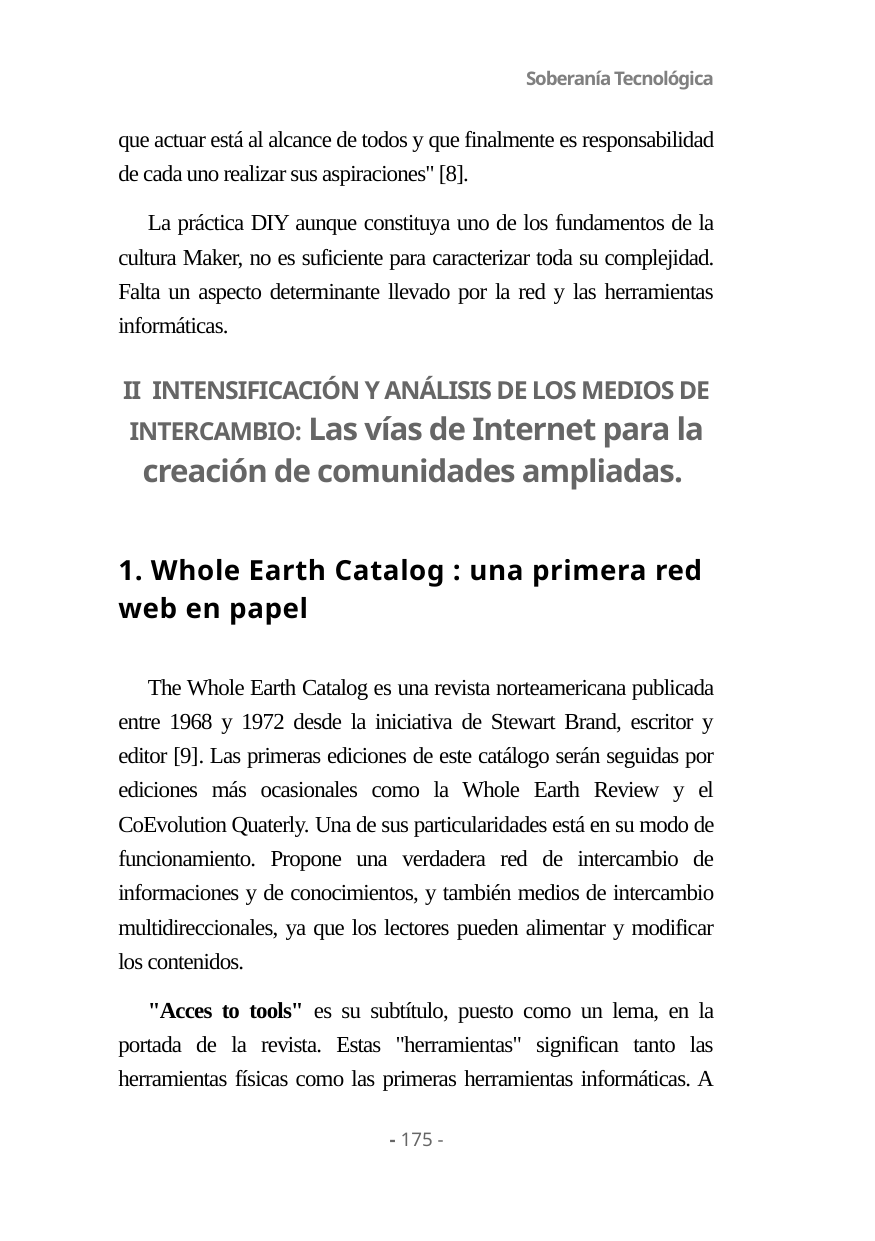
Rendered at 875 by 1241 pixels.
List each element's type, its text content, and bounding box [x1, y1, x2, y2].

text La práctica DIY aunque constituya uno de los fundamentos de la cultura Maker, no es suficiente para caracterizar toda su complejidad. Falta un aspecto determinante llevado por la red y las herramientas informáticas. [118, 203, 714, 340]
subtitle II Intensificación y análisis de los medios de intercambio: Las vías de Internet para la creación de comunidades ampliadas. [118, 373, 714, 492]
subtitle 1. Whole Earth Catalog : una primera red web en papel [118, 551, 714, 626]
text que actuar está al alcance de todos y que finalmente es responsabilidad de cada uno realizar sus aspiraciones" [8]. [118, 120, 714, 188]
text The Whole Earth Catalog es una revista norteamericana publicada entre 1968 y 1972 desde la iniciativa de Stewart Brand, escritor y editor [9]. Las primeras ediciones de este catálogo serán seguidas por ediciones más ocasionales como la Whole Earth Review y el CoEvolution Quaterly. Una de sus particularidades está en su modo de funcionamiento. Propone una verdadera red de intercambio de informaciones y de conocimientos, y también medios de intercambio multidireccionales, ya que los lectores pueden alimentar y modificar los contenidos. [118, 668, 714, 976]
text "Acces to tools" es su subtítulo, puesto como un lema, en la portada de la revista. Estas "herramientas" significan tanto las herramientas físicas como las primeras herramientas informáticas. A [118, 991, 714, 1094]
